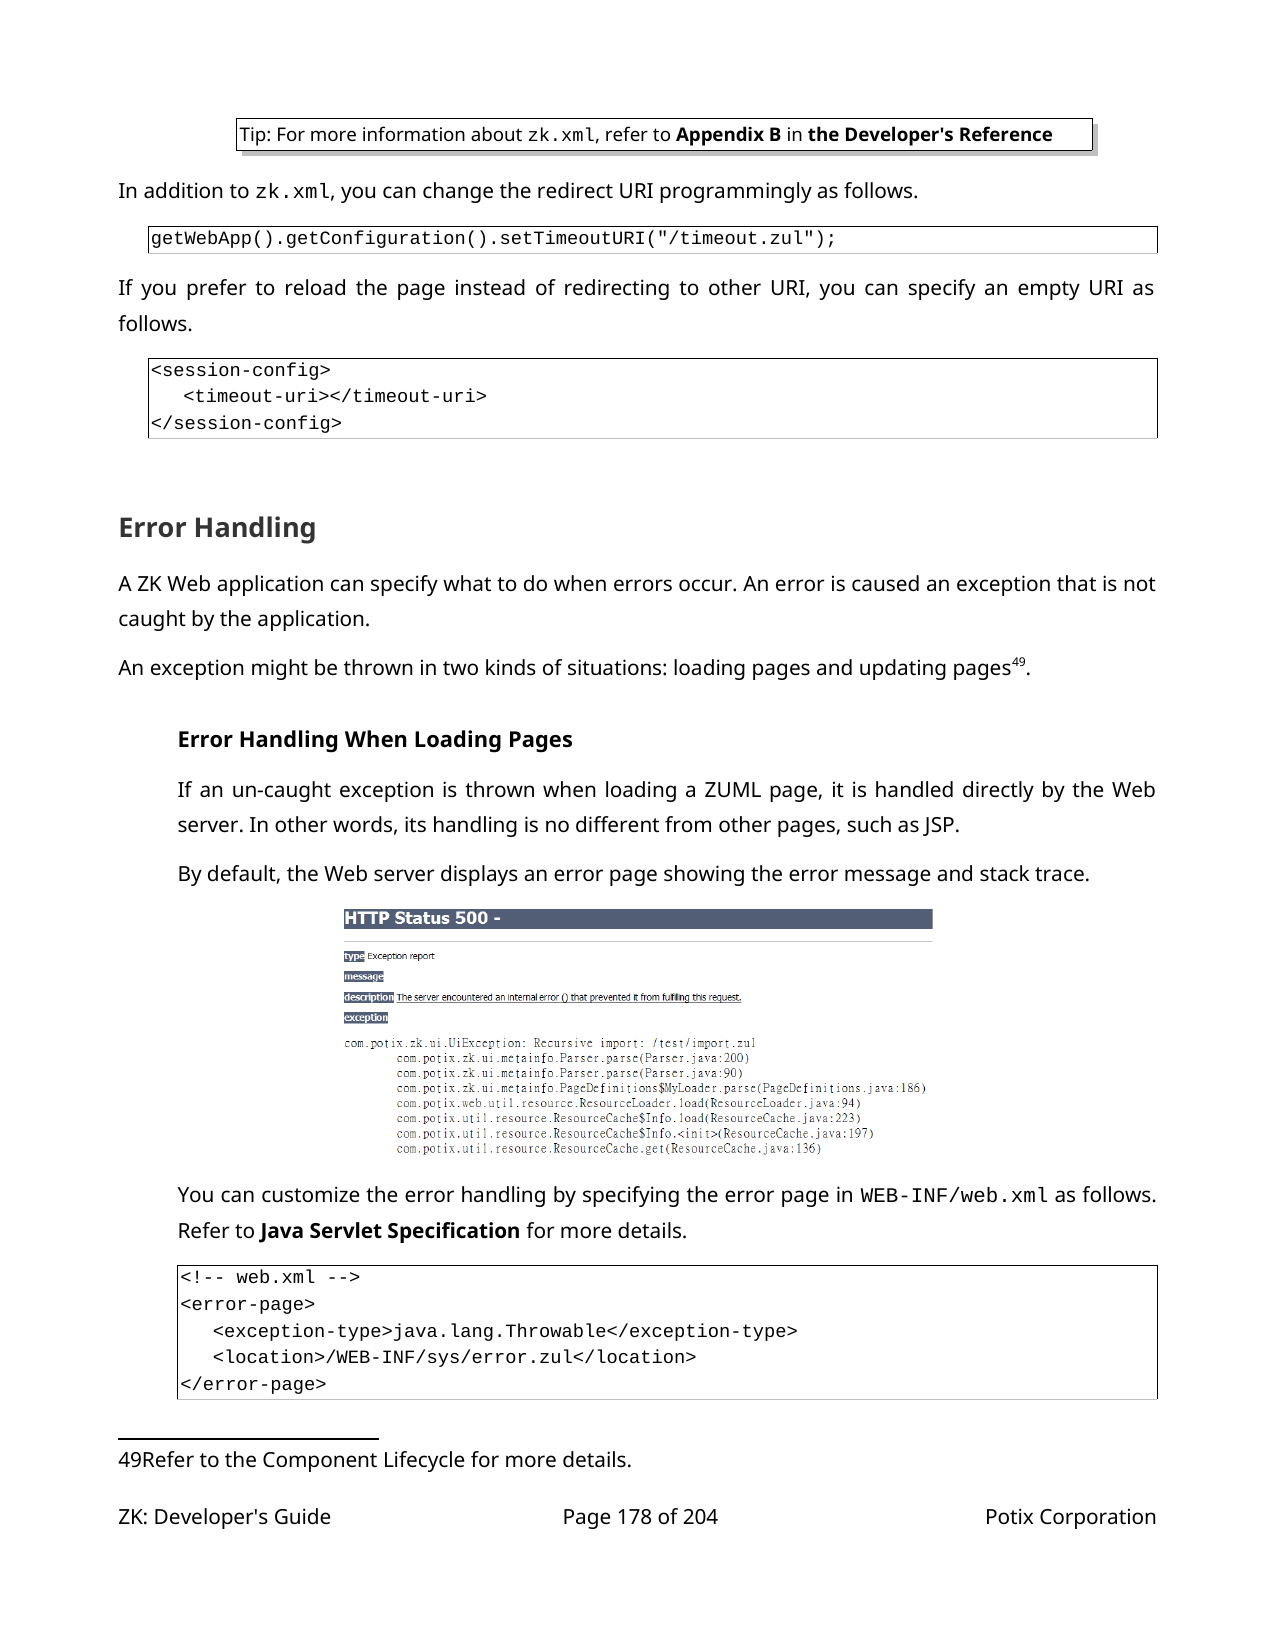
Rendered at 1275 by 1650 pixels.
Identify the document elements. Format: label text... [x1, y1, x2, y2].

text A ZK Web application can specify what to do when errors occur. An error is caused an exception that is not caught by the application. [118, 569, 1157, 633]
text If you prefer to reload the page instead of redirecting to other URI, you can specify an empty URI as follows. [118, 273, 1157, 337]
text <error-page> <exception-type>java.lang.Throwable</exception-type> <location>/WEB-INF/sys/error.zul</location> </error-page> [178, 1292, 1157, 1399]
picture [342, 904, 933, 1156]
text Refer to the Component Lifecycle for more details. [118, 1445, 1157, 1473]
text <!-- web.xml --> [178, 1266, 1157, 1289]
text getWebApp().getConfiguration().setTimeoutURI("/timeout.zul"); [149, 227, 1157, 253]
text Tip: For more information about zk.xml, refer to Appendix B in the Developer's Reference [237, 119, 1092, 150]
text <session-config> <timeout-uri></timeout-uri> </session-config> [149, 359, 1157, 438]
text In addition to zk.xml, you can change the redirect URI programmingly as follows. [118, 176, 1157, 205]
text You can customize the error handling by specifying the error page in WEB-INF/web.xml as follows. Refer to Java Servlet Specification for more details. [177, 1180, 1157, 1244]
text If an un-caught exception is thrown when loading a ZUML page, it is handled directly by the Web server. In other words, its handling is no different from other pages, such as JSP. [177, 775, 1157, 838]
text An exception might be thrown in two kinds of situations: loading pages and updating pages. [118, 653, 1157, 682]
subtitle Error Handling [118, 509, 1157, 546]
subtitle Error Handling When Loading Pages [177, 724, 1157, 754]
text By default, the Web server displays an error page showing the error message and stack trace. [177, 859, 1157, 887]
